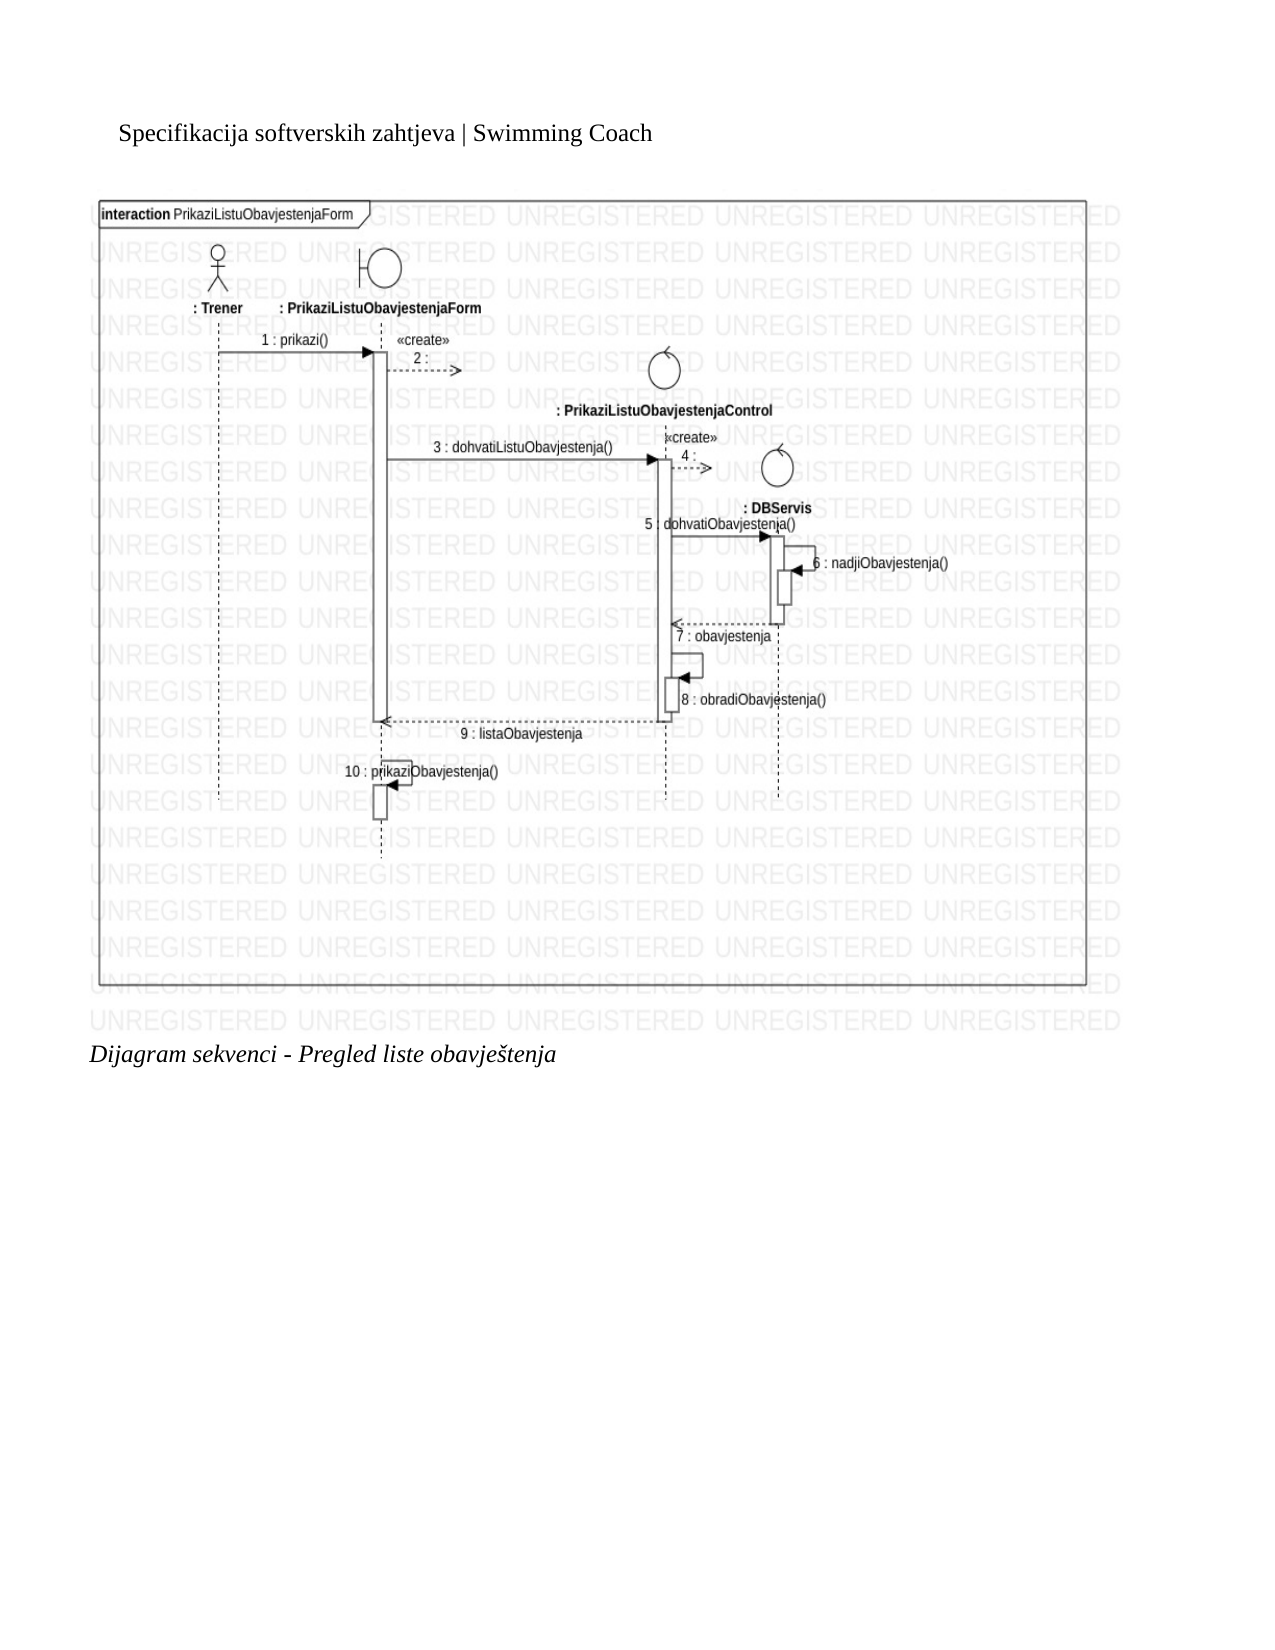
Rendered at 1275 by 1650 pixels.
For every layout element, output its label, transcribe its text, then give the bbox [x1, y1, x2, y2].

text Dijagram sekvenci - Pregled liste obavještenja [89, 1034, 1186, 1068]
picture [89, 189, 1128, 1034]
